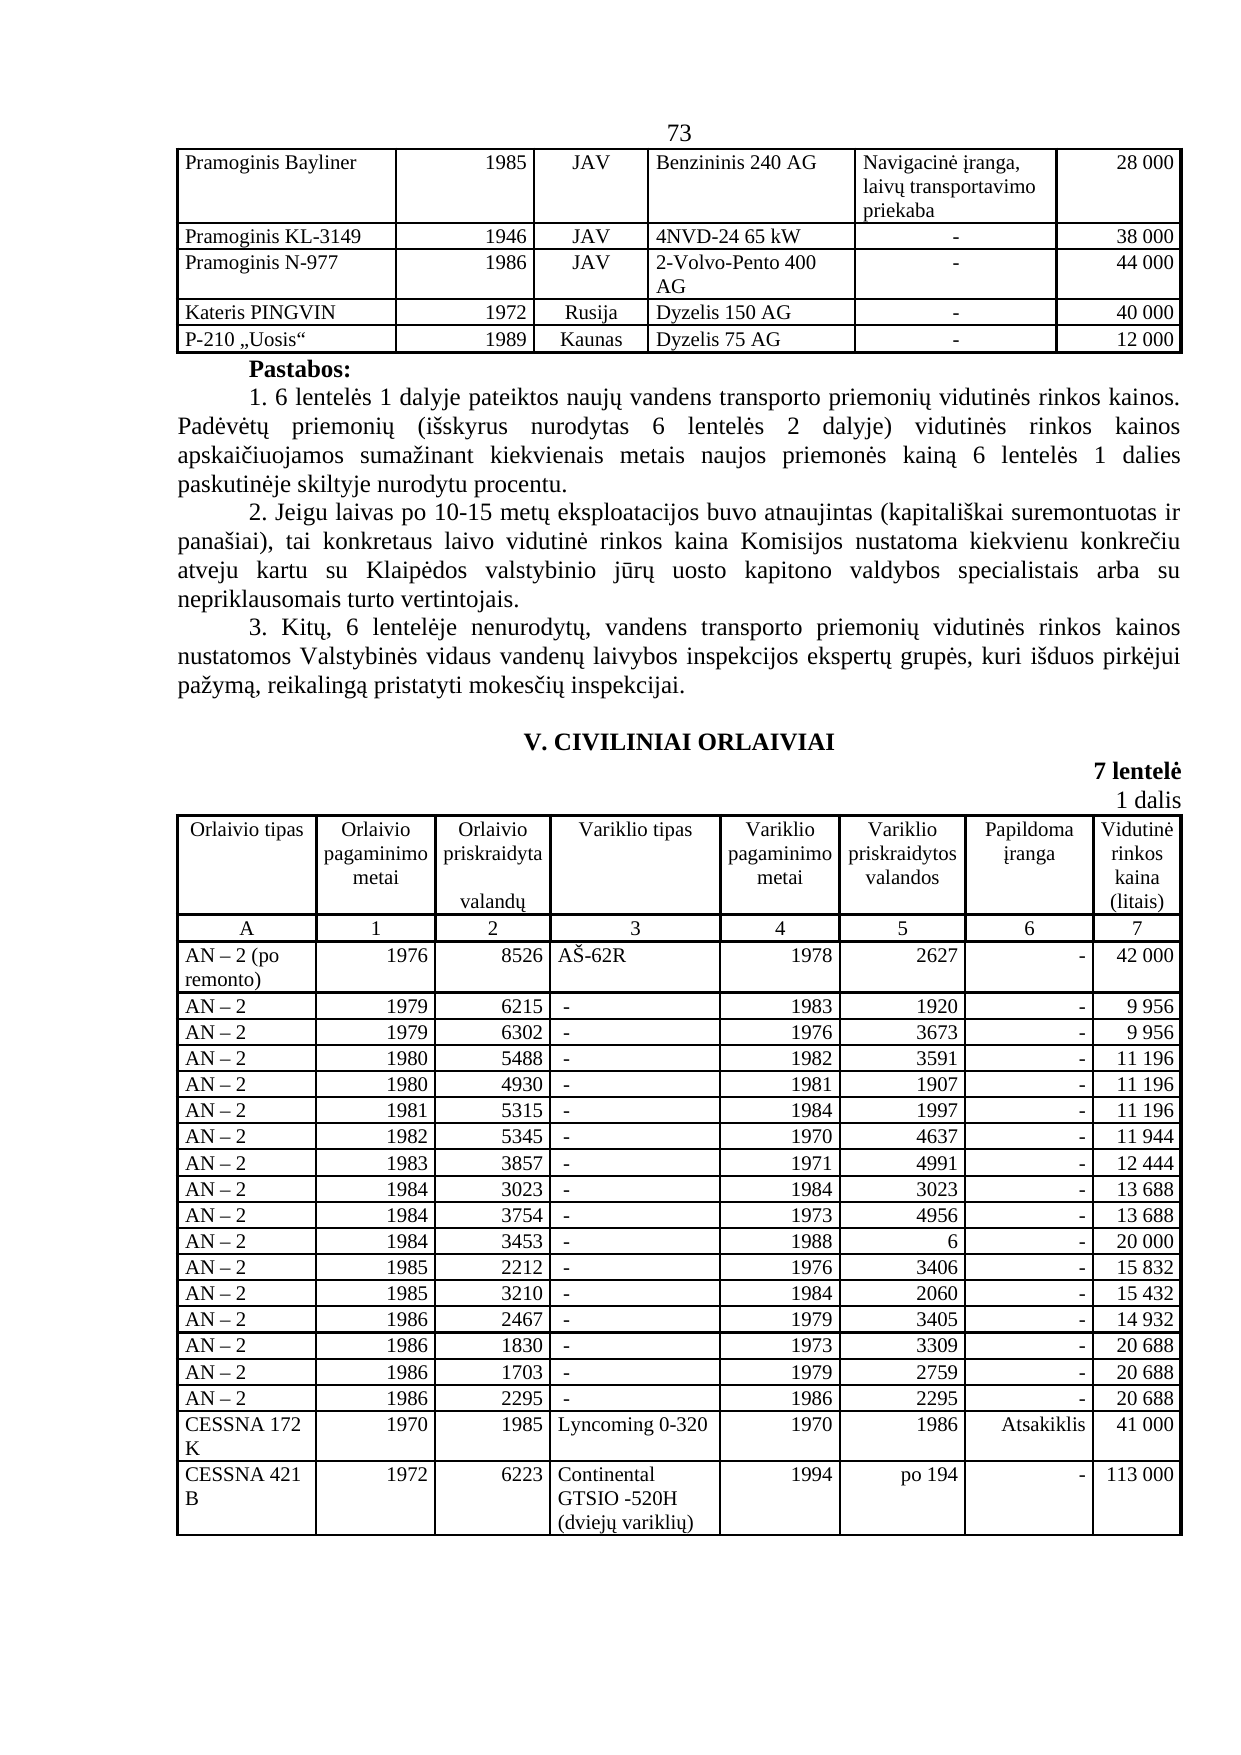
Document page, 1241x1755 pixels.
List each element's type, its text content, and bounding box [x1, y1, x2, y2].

table_cell JAV [535, 150, 647, 222]
table_cell 2759 [841, 1360, 964, 1384]
table_cell 2 [437, 916, 549, 940]
table_cell Pramoginis Bayliner [179, 150, 395, 222]
table_cell AN – 2 [179, 1046, 315, 1070]
text 1 dalis [177, 785, 1181, 814]
table_cell - [551, 1072, 719, 1096]
table_cell 40 000 [1058, 300, 1179, 324]
table_cell - [856, 300, 1055, 324]
table_cell AN – 2 [179, 1020, 315, 1044]
table_cell AN – 2 [179, 1307, 315, 1331]
table_cell - [551, 1203, 719, 1227]
table_header Orlaivio tipas [179, 817, 315, 913]
table_cell 1970 [721, 1412, 839, 1460]
table_cell - [551, 1229, 719, 1253]
table_cell Pramoginis KL-3149 [179, 224, 395, 248]
table_cell 1976 [721, 1255, 839, 1279]
table_cell 11 196 [1094, 1098, 1179, 1122]
table_cell - [966, 1124, 1092, 1148]
table_cell 1979 [317, 1020, 434, 1044]
table_cell 1981 [317, 1098, 434, 1122]
table_cell 1970 [721, 1124, 839, 1148]
table_cell 1986 [317, 1386, 434, 1410]
table_cell 3754 [436, 1203, 549, 1227]
table_cell 4991 [841, 1150, 964, 1174]
table_cell 1980 [317, 1046, 434, 1070]
table_cell AN – 2 [179, 1229, 315, 1253]
table_cell 1907 [841, 1072, 964, 1096]
table_cell 9 956 [1094, 994, 1179, 1018]
table_cell - [966, 1255, 1092, 1279]
table_cell 1985 [436, 1412, 549, 1460]
table_cell AN – 2 [179, 1072, 315, 1096]
table_cell 1979 [721, 1360, 839, 1384]
table_cell Dyzelis 75 AG [649, 326, 854, 351]
table_cell AN – 2 [179, 1281, 315, 1305]
table_cell - [966, 1462, 1092, 1534]
table_cell - [856, 326, 1055, 351]
table_cell - [966, 1150, 1092, 1174]
table_cell - [966, 1177, 1092, 1201]
table_cell 9 956 [1094, 1020, 1179, 1044]
table_cell 1985 [317, 1255, 434, 1279]
table_header Papildoma įranga [967, 817, 1092, 913]
table_cell 2627 [841, 943, 964, 991]
table_cell - [966, 1386, 1092, 1410]
table_cell - [966, 1046, 1092, 1070]
table_cell 1972 [317, 1462, 434, 1534]
table_cell 41 000 [1094, 1412, 1179, 1460]
table_cell 4956 [841, 1203, 964, 1227]
table_cell 11 196 [1094, 1072, 1179, 1096]
table_cell 1985 [397, 150, 533, 222]
table_cell Kaunas [535, 326, 647, 351]
table_cell 5345 [436, 1124, 549, 1148]
table_cell 3673 [841, 1020, 964, 1044]
table_cell Rusija [535, 300, 647, 324]
table_cell 5 [841, 916, 964, 940]
table_cell 2295 [436, 1386, 549, 1410]
table_cell 28 000 [1058, 150, 1179, 222]
table_cell 1984 [317, 1229, 434, 1253]
table_cell - [966, 1229, 1092, 1253]
table_cell AN – 2 [179, 1177, 315, 1201]
table_cell 1986 [841, 1412, 964, 1460]
table_cell 5315 [436, 1098, 549, 1122]
table_cell 113 000 [1094, 1462, 1179, 1534]
table_cell 3405 [841, 1307, 964, 1331]
table_cell 3210 [436, 1281, 549, 1305]
table_cell 1920 [841, 994, 964, 1018]
table_cell 1986 [317, 1334, 434, 1357]
table_cell 20 688 [1094, 1360, 1179, 1384]
table_cell AN – 2 [179, 1386, 315, 1410]
table_cell 12 444 [1094, 1150, 1179, 1174]
table_cell 3591 [841, 1046, 964, 1070]
table_cell AŠ-62R [551, 943, 719, 991]
table_cell 1971 [721, 1150, 839, 1174]
table_cell - [551, 1020, 719, 1044]
table_header Variklio pagaminimo metai [722, 817, 838, 913]
table_cell 6302 [436, 1020, 549, 1044]
table_cell 20 000 [1094, 1229, 1179, 1253]
table_cell - [551, 1124, 719, 1148]
table_cell 1982 [721, 1046, 839, 1070]
table_cell 1703 [436, 1360, 549, 1384]
table_cell 1989 [397, 326, 533, 351]
table_cell AN – 2 (po remonto) [179, 943, 315, 991]
table_cell 1984 [721, 1177, 839, 1201]
table_cell 20 688 [1094, 1386, 1179, 1410]
table_cell 1994 [721, 1462, 839, 1534]
table_cell - [966, 994, 1092, 1018]
table_cell 3453 [436, 1229, 549, 1253]
table_cell - [966, 1334, 1092, 1357]
table_cell Lyncoming 0-320 [551, 1412, 719, 1460]
table_cell 1972 [397, 300, 533, 324]
table_cell 3857 [436, 1150, 549, 1174]
table_cell - [966, 1020, 1092, 1044]
table_cell - [966, 1072, 1092, 1096]
text 1. 6 lentelės 1 dalyje pateiktos naujų vandens transporto priemonių vidutinės rinkos kainos. Padėvėtų priemonių (išskyrus nurodytas 6 lentelės 2 dalyje) vidutinės rinkos kainos apskaičiuojamos sumažinant kiekvienais metais naujos priemonės kainą 6 lentelės 1 dalies paskutinėje skiltyje nurodytu procentu. [177, 382, 1181, 497]
table_cell - [551, 1334, 719, 1357]
table_cell CESSNA 421 B [179, 1462, 315, 1534]
table_cell 6 [841, 1229, 964, 1253]
table_cell 4637 [841, 1124, 964, 1148]
table_cell 4930 [436, 1072, 549, 1096]
table_cell 3309 [841, 1334, 964, 1357]
table_cell - [966, 1203, 1092, 1227]
table_cell 1980 [317, 1072, 434, 1096]
table_cell - [856, 224, 1055, 248]
table_cell 20 688 [1094, 1334, 1179, 1357]
table_cell 14 932 [1094, 1307, 1179, 1331]
table_header Orlaivio priskraidyta valandų [437, 817, 549, 913]
table_cell 1973 [721, 1203, 839, 1227]
table_cell Continental GTSIO -520H (dviejų variklių) [551, 1462, 719, 1534]
table_header Variklio priskraidytos valandos [841, 817, 964, 913]
table_cell 12 000 [1058, 326, 1179, 351]
table_cell 2-Volvo-Pento 400 AG [649, 250, 854, 298]
table_cell 11 196 [1094, 1046, 1179, 1070]
text Pastabos: [177, 354, 1181, 382]
table_cell - [966, 1098, 1092, 1122]
table_cell - [551, 1150, 719, 1174]
table_cell 1984 [317, 1177, 434, 1201]
table_cell - [551, 1046, 719, 1070]
table_cell 6223 [436, 1462, 549, 1534]
table_cell 1982 [317, 1124, 434, 1148]
table_cell - [966, 1307, 1092, 1331]
table_cell 1976 [721, 1020, 839, 1044]
table_cell 1973 [721, 1334, 839, 1357]
table_cell Atsakiklis [966, 1412, 1092, 1460]
table_cell 3406 [841, 1255, 964, 1279]
table_cell AN – 2 [179, 1334, 315, 1357]
table_cell Kateris PINGVIN [179, 300, 395, 324]
table_cell 1981 [721, 1072, 839, 1096]
table_cell P-210 „Uosis“ [179, 326, 395, 351]
table_cell A [179, 916, 315, 940]
table_cell 42 000 [1094, 943, 1179, 991]
table_cell 2295 [841, 1386, 964, 1410]
table_cell 8526 [436, 943, 549, 991]
table_cell Dyzelis 150 AG [649, 300, 854, 324]
table_cell 1970 [317, 1412, 434, 1460]
table_cell 1983 [721, 994, 839, 1018]
table_cell AN – 2 [179, 1255, 315, 1279]
table_cell 6 [967, 916, 1092, 940]
table_cell Benzininis 240 AG [649, 150, 854, 222]
table_cell - [856, 250, 1055, 298]
table_cell AN – 2 [179, 1360, 315, 1384]
table_cell 38 000 [1058, 224, 1179, 248]
table_cell Pramoginis N-977 [179, 250, 395, 298]
table_cell 1986 [721, 1386, 839, 1410]
table_cell 2212 [436, 1255, 549, 1279]
table_cell 6215 [436, 994, 549, 1018]
table_cell - [966, 1360, 1092, 1384]
table_cell 3023 [436, 1177, 549, 1201]
table_cell JAV [535, 224, 647, 248]
table_cell 1946 [397, 224, 533, 248]
table_cell - [551, 1098, 719, 1122]
table_cell 1997 [841, 1098, 964, 1122]
table_cell - [551, 1307, 719, 1331]
table_cell 3023 [841, 1177, 964, 1201]
table_cell - [551, 1360, 719, 1384]
table_cell 13 688 [1094, 1177, 1179, 1201]
table_cell AN – 2 [179, 1124, 315, 1148]
table_cell 1986 [397, 250, 533, 298]
table_cell 15 432 [1094, 1281, 1179, 1305]
table_cell 3 [552, 916, 719, 940]
table_cell - [551, 1281, 719, 1305]
table_cell po 194 [841, 1462, 964, 1534]
table_cell 1976 [317, 943, 434, 991]
table_cell AN – 2 [179, 994, 315, 1018]
table_cell 1830 [436, 1334, 549, 1357]
text V. CIVILINIAI ORLAIVIAI [177, 727, 1181, 756]
table_cell JAV [535, 250, 647, 298]
table_cell 5488 [436, 1046, 549, 1070]
table_cell 13 688 [1094, 1203, 1179, 1227]
table_cell 11 944 [1094, 1124, 1179, 1148]
table_cell 4 [722, 916, 838, 940]
table_cell - [551, 1255, 719, 1279]
text 3. Kitų, 6 lentelėje nenurodytų, vandens transporto priemonių vidutinės rinkos kainos nustatomos Valstybinės vidaus vandenų laivybos inspekcijos ekspertų grupės, kuri išduos pirkėjui pažymą, reikalingą pristatyti mokesčių inspekcijai. [177, 612, 1181, 699]
table_header Vidutinė rinkos kaina (litais) [1095, 817, 1179, 913]
table_cell 1984 [721, 1098, 839, 1122]
text 7 lentelė [177, 756, 1181, 785]
table_cell 1 [318, 916, 434, 940]
table_cell - [551, 1177, 719, 1201]
table_cell 1984 [317, 1203, 434, 1227]
table_cell - [551, 1386, 719, 1410]
table_cell - [966, 1281, 1092, 1305]
table_cell 1986 [317, 1360, 434, 1384]
table_cell 1979 [721, 1307, 839, 1331]
table_cell 1978 [721, 943, 839, 991]
table_cell 2467 [436, 1307, 549, 1331]
table_cell 1984 [721, 1281, 839, 1305]
table_cell 1983 [317, 1150, 434, 1174]
table_cell 1979 [317, 994, 434, 1018]
table_header Variklio tipas [552, 817, 719, 913]
table_cell 1985 [317, 1281, 434, 1305]
table_cell AN – 2 [179, 1150, 315, 1174]
table_cell 2060 [841, 1281, 964, 1305]
table_cell 7 [1095, 916, 1179, 940]
table_cell - [551, 994, 719, 1018]
table_cell 4NVD-24 65 kW [649, 224, 854, 248]
table_header Orlaivio pagaminimo metai [318, 817, 434, 913]
table_cell 1988 [721, 1229, 839, 1253]
table_cell - [966, 943, 1092, 991]
table_cell 15 832 [1094, 1255, 1179, 1279]
table_cell 1986 [317, 1307, 434, 1331]
table_cell 44 000 [1058, 250, 1179, 298]
table_cell AN – 2 [179, 1098, 315, 1122]
table_cell CESSNA 172 K [179, 1412, 315, 1460]
table_cell AN – 2 [179, 1203, 315, 1227]
table_cell Navigacinė įranga, laivų transportavimo priekaba [856, 150, 1055, 222]
text 2. Jeigu laivas po 10-15 metų eksploatacijos buvo atnaujintas (kapitališkai suremontuotas ir panašiai), tai konkretaus laivo vidutinė rinkos kaina Komisijos nustatoma kiekvienu konkrečiu atveju kartu su Klaipėdos valstybinio jūrų uosto kapitono valdybos specialistais arba su nepriklausomais turto vertintojais. [177, 497, 1181, 612]
